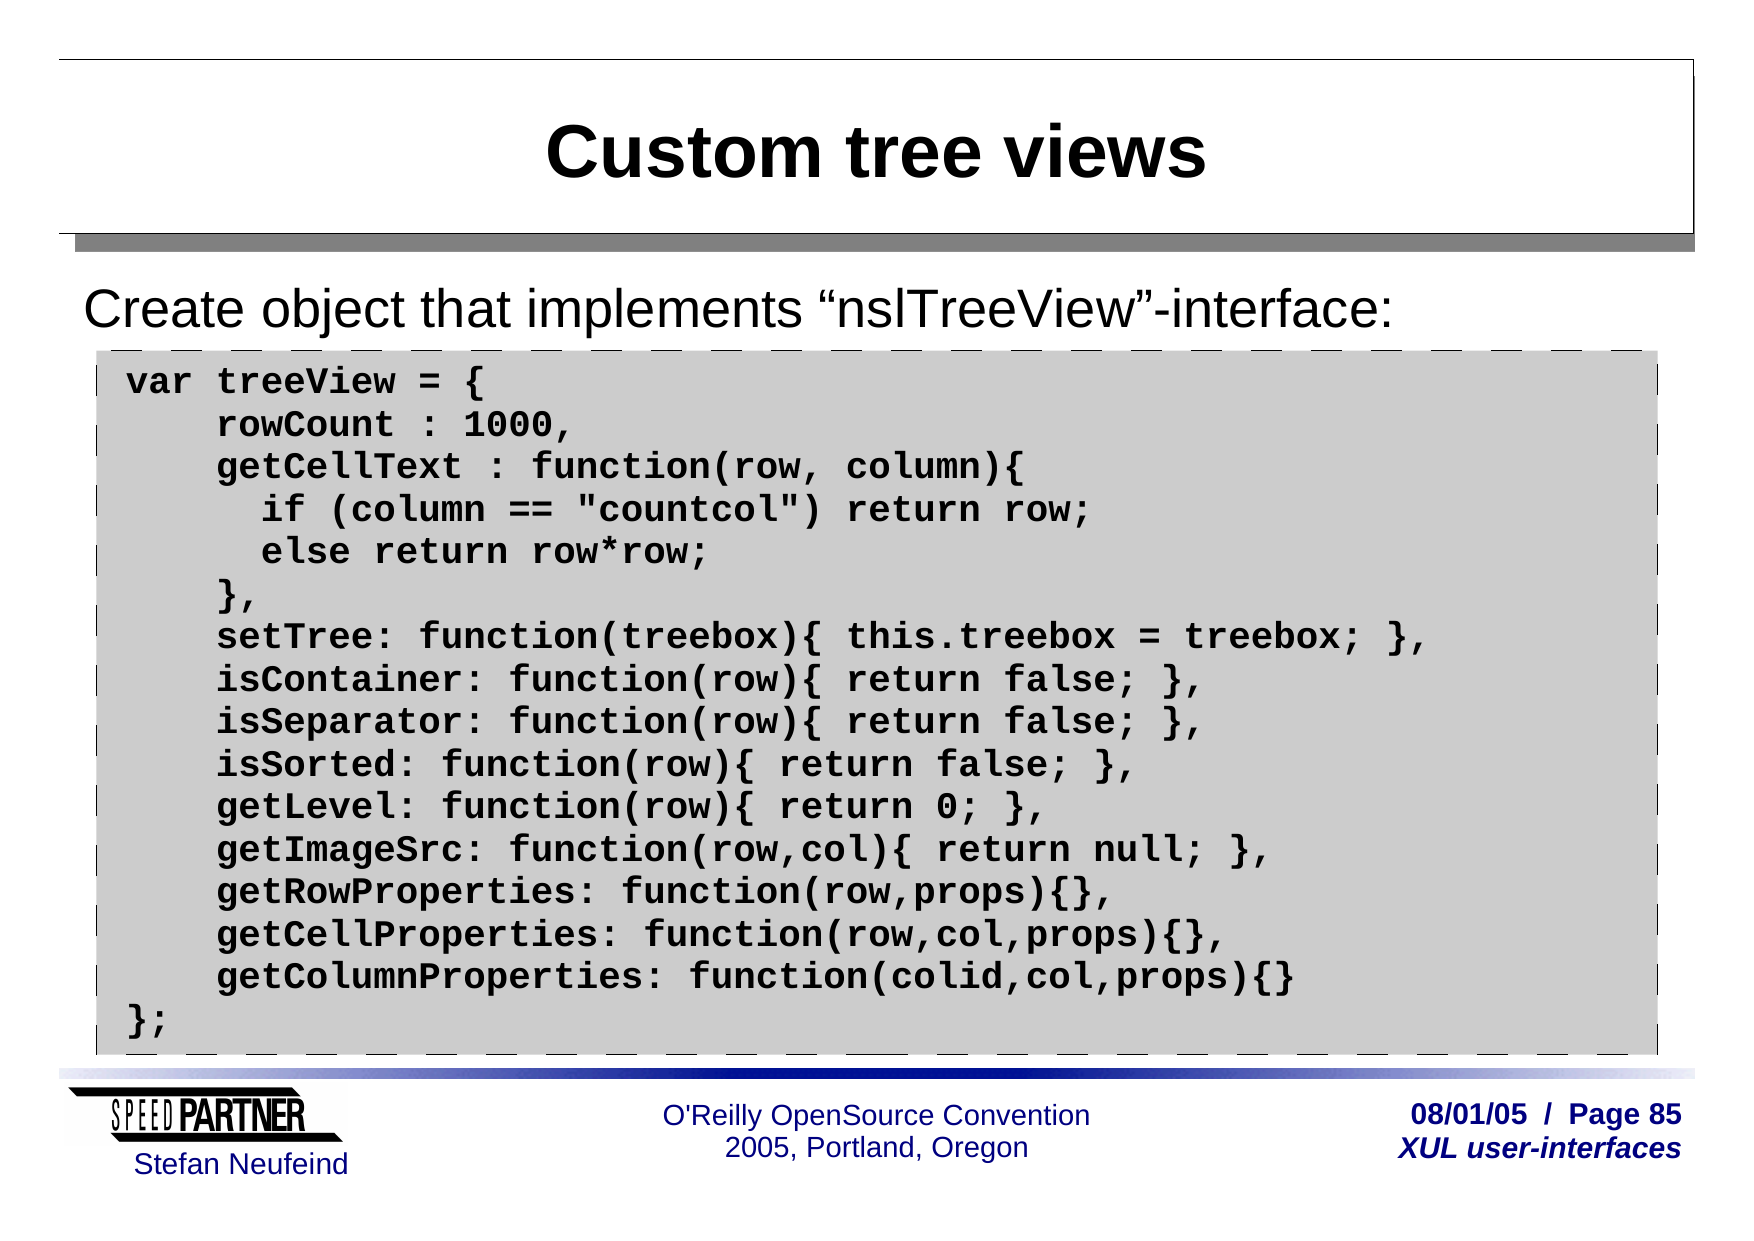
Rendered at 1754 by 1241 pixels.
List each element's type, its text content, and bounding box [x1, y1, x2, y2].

picture [64, 1082, 348, 1146]
list Create object that implements “nslTreeView”-interface: [71, 278, 1695, 1061]
title Custom tree views [59, 59, 1695, 244]
picture [59, 1068, 1695, 1079]
